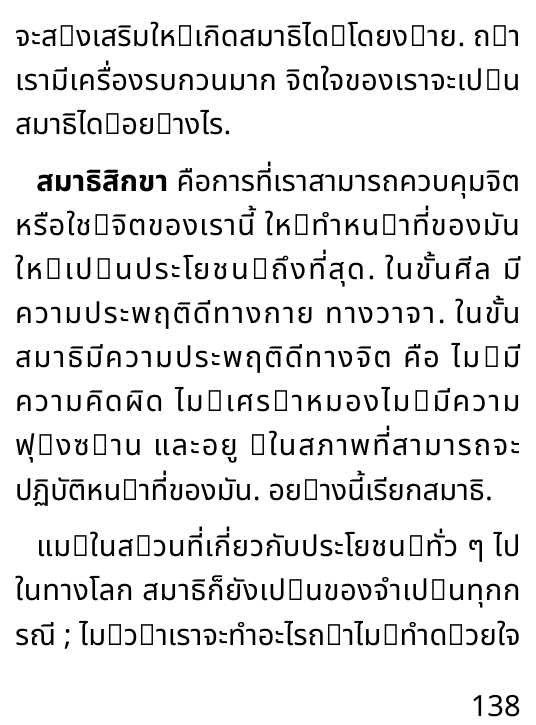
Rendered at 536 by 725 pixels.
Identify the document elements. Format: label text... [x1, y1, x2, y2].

text สมาธิสิกขา คือการที่เราสามารถควบคุมจิตหรือใชจิตของเรานี้ ใหทําหนาที่ของมัน ใหเปนประโยชนถึงที่สุด. ในขั้นศีล มีความประพฤติดีทางกาย ทางวาจา. ในขั้นสมาธิมีความประพฤติดีทางจิต คือ ไมมีความคิดผิด ไมเศราหมองไมมีความฟุงซาน และอยู ในสภาพที่สามารถจะปฏิบัติหนาที่ของมัน. อยางนี้เรียกสมาธิ. [15, 160, 521, 513]
text แมในสวนที่เกี่ยวกับประโยชนทั่ว ๆ ไปในทางโลก สมาธิก็ยังเปนของจําเปนทุกกรณี ; ไมวาเราจะทําอะไรถาไมทําดวยใจ [15, 526, 521, 658]
text จะสงเสริมใหเกิดสมาธิไดโดยงาย. ถาเรามีเครื่องรบกวนมาก จิตใจของเราจะเปนสมาธิไดอยางไร. [15, 15, 521, 148]
